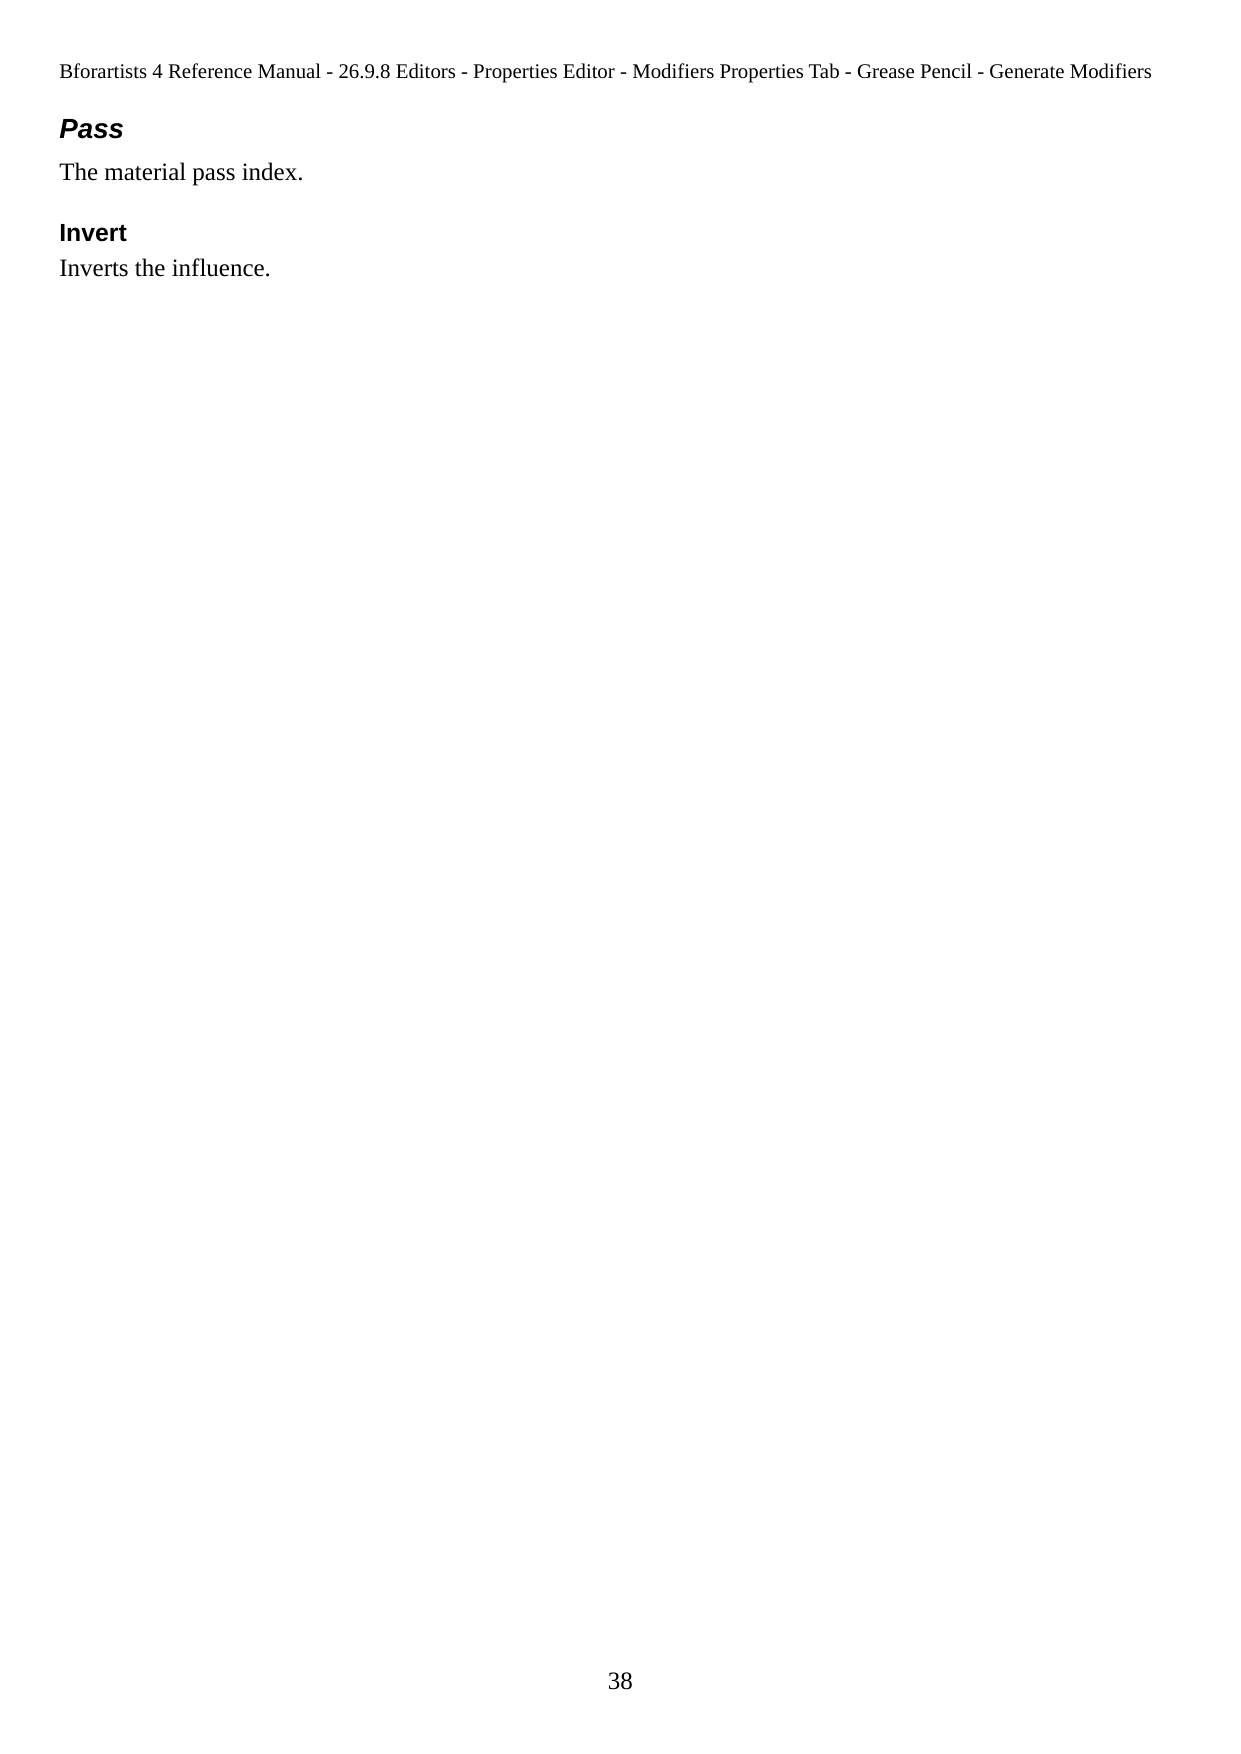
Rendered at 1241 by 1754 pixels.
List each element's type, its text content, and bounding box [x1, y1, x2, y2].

subtitle Pass [59, 113, 1181, 144]
text The material pass index. [59, 157, 1181, 186]
subtitle Invert [59, 218, 1181, 247]
text Inverts the influence. [59, 253, 1181, 282]
